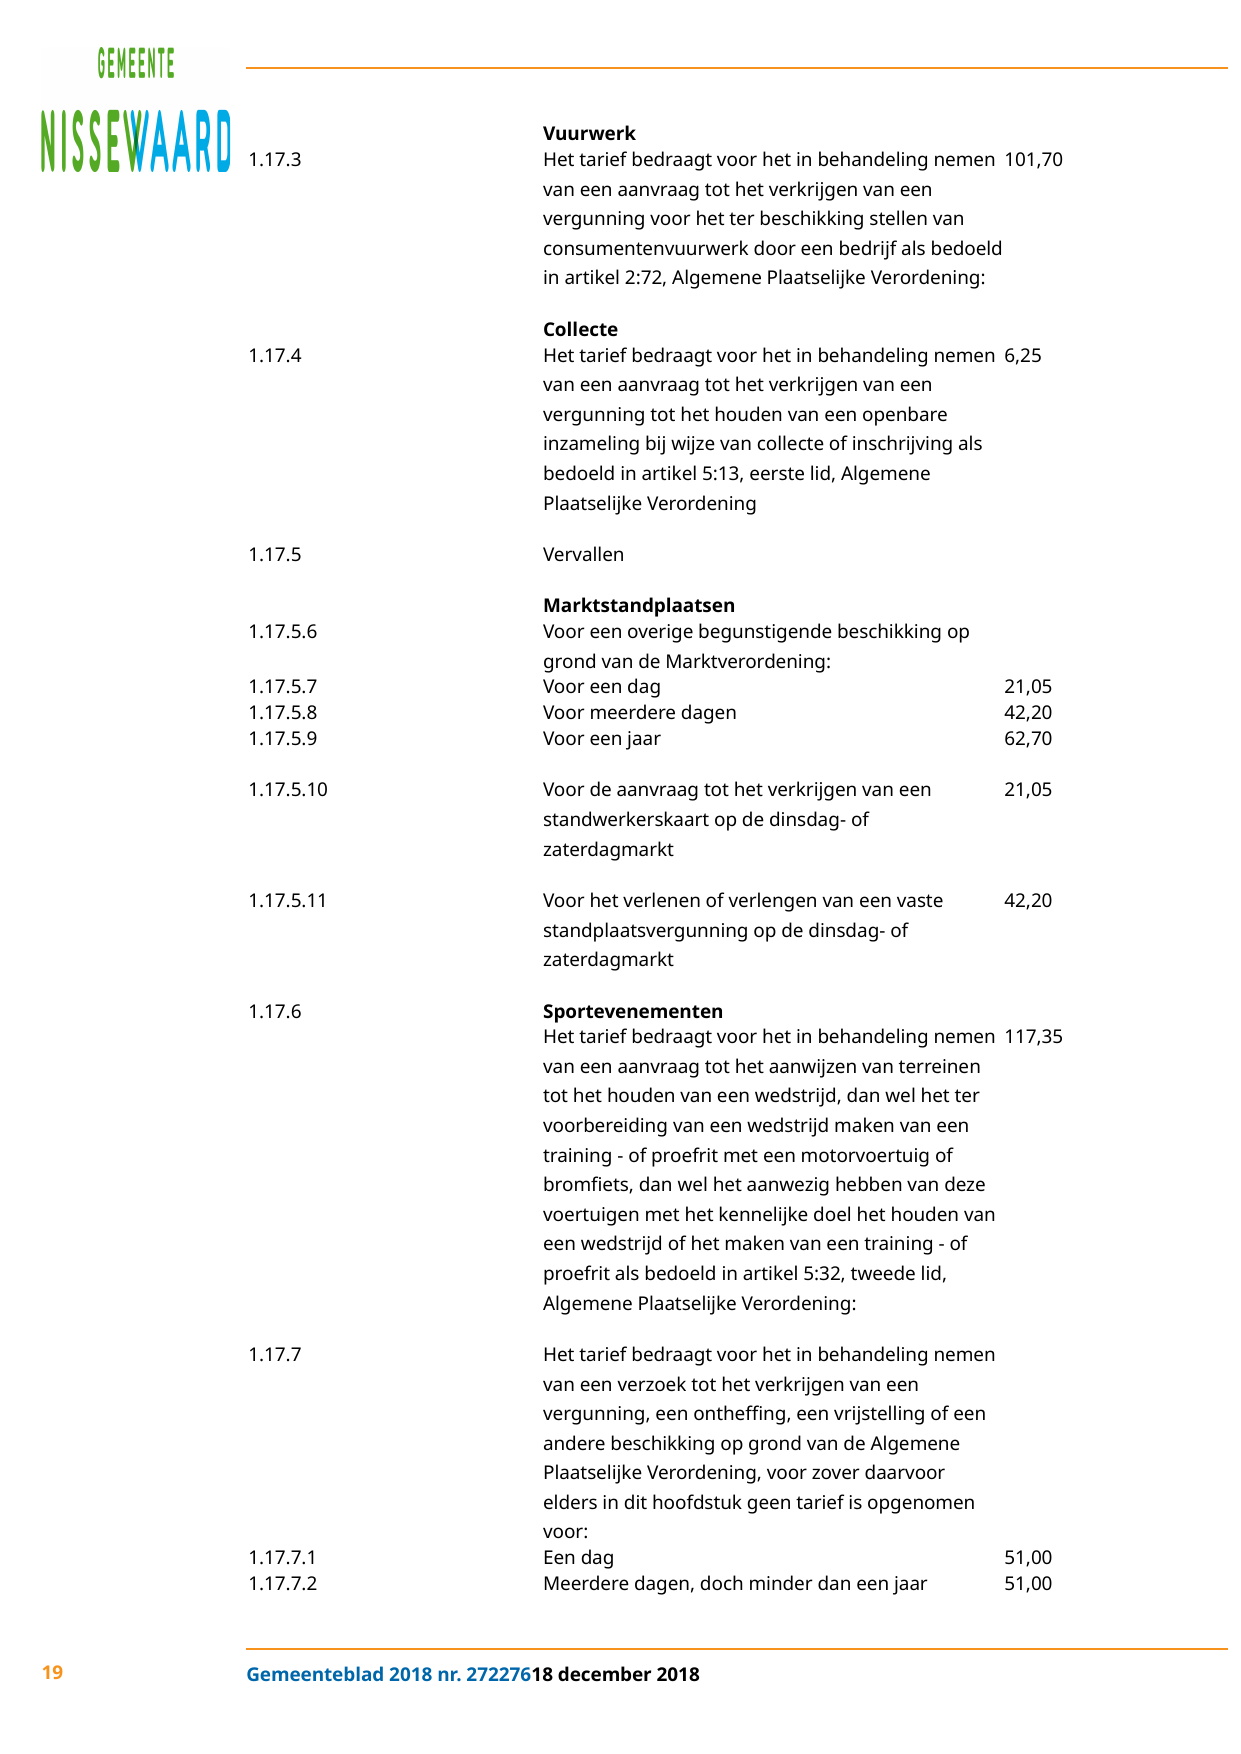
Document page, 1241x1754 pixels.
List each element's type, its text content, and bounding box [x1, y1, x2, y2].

table_cell [395, 1341, 543, 1544]
table_cell 21,05 [1004, 777, 1152, 861]
table_cell Vervallen [543, 541, 1004, 567]
table_cell [1004, 998, 1152, 1023]
table_cell Het tarief bedraagt voor het in behandeling nemen van een aanvraag tot het aanwijzen van terreinen tot het houden van een wedstrijd, dan wel het ter voorbereiding van een wedstrijd maken van een training - of proefrit met een motorvoertuig of bromfiets, dan wel het aanwezig hebben van deze voertuigen met het kennelijke doel het houden van een wedstrijd of het maken van een training - of proefrit als bedoeld in artikel 5:32, tweede lid, Algemene Plaatselijke Verordening: [543, 1024, 1004, 1316]
table_cell [395, 146, 543, 290]
table_cell [248, 567, 395, 593]
table_cell [1004, 316, 1152, 342]
table_cell Het tarief bedraagt voor het in behandeling nemen van een aanvraag tot het verkrijgen van een vergunning voor het ter beschikking stellen van consumentenvuurwerk door een bedrijf als bedoeld in artikel 2:72, Algemene Plaatselijke Verordening: [543, 146, 1004, 290]
picture [222, 122, 227, 160]
table_cell Het tarief bedraagt voor het in behandeling nemen van een verzoek tot het verkrijgen van een vergunning, een ontheffing, een vrijstelling of een andere beschikking op grond van de Algemene Plaatselijke Verordening, voor zover daarvoor elders in dit hoofdstuk geen tarief is opgenomen voor: [543, 1341, 1004, 1544]
table_cell [395, 121, 543, 146]
table_cell 101,70 [1004, 146, 1152, 290]
picture [201, 122, 206, 138]
table_cell [395, 1545, 543, 1570]
table_cell Een dag [543, 1545, 1004, 1570]
table_cell [543, 95, 1004, 121]
table_cell 1.17.6 [248, 998, 395, 1023]
table_cell 21,05 [1004, 674, 1152, 699]
table_cell [543, 861, 1004, 887]
table_cell 1.17.5 [248, 541, 395, 567]
table_cell [1004, 972, 1152, 998]
table_cell [248, 290, 395, 316]
table_cell 6,25 [1004, 342, 1152, 515]
table_cell Voor de aanvraag tot het verkrijgen van een standwerkerskaart op de dinsdag- of zaterdagmarkt [543, 777, 1004, 861]
table_cell 1.17.4 [248, 342, 395, 515]
table_cell [248, 751, 395, 777]
table_cell [1004, 121, 1152, 146]
table_cell Voor een jaar [543, 725, 1004, 751]
table_cell [395, 751, 543, 777]
picture [176, 157, 187, 172]
table_cell 1.17.7.1 [248, 1545, 395, 1570]
table_cell Voor een dag [543, 674, 1004, 699]
table_cell [395, 674, 543, 699]
table_cell [1004, 593, 1152, 618]
table_cell Voor meerdere dagen [543, 699, 1004, 725]
table_cell [395, 567, 543, 593]
table_cell [395, 515, 543, 541]
table_cell [248, 972, 395, 998]
table_cell 51,00 [1004, 1570, 1152, 1596]
table_cell Sportevenementen [543, 998, 1004, 1023]
table_cell [1004, 1341, 1152, 1544]
table_cell [543, 972, 1004, 998]
table_cell [543, 1316, 1004, 1341]
table_cell Meerdere dagen, doch minder dan een jaar [543, 1570, 1004, 1596]
table_cell 1.17.5.11 [248, 887, 395, 972]
table_cell 42,20 [1004, 887, 1152, 972]
table_cell [248, 316, 395, 342]
table_cell 1.17.7 [248, 1341, 395, 1544]
table_cell [1004, 290, 1152, 316]
table_cell [248, 861, 395, 887]
table_cell [1004, 515, 1152, 541]
table_cell [248, 593, 395, 618]
table_cell Voor het verlenen of verlengen van een vaste standplaatsvergunning op de dinsdag- of zaterdagmarkt [543, 887, 1004, 972]
table_cell [248, 1316, 395, 1341]
table_cell [395, 861, 543, 887]
table_cell 1.17.3 [248, 146, 395, 290]
table_cell [395, 618, 543, 674]
picture [41, 47, 231, 172]
table_cell Marktstandplaatsen [543, 593, 1004, 618]
table_cell [248, 515, 395, 541]
table_cell [543, 515, 1004, 541]
table_cell 1.17.5.7 [248, 674, 395, 699]
table_cell Het tarief bedraagt voor het in behandeling nemen van een aanvraag tot het verkrijgen van een vergunning tot het houden van een openbare inzameling bij wijze van collecte of inschrijving als bedoeld in artikel 5:13, eerste lid, Algemene Plaatselijke Verordening [543, 342, 1004, 515]
table_cell [395, 1024, 543, 1316]
table_cell [248, 1024, 395, 1316]
table_cell [395, 593, 543, 618]
table_cell [1004, 861, 1152, 887]
table_cell [1004, 567, 1152, 593]
table_cell [1004, 751, 1152, 777]
table_cell 62,70 [1004, 725, 1152, 751]
table_cell [543, 751, 1004, 777]
picture [154, 157, 165, 172]
table_cell [395, 290, 543, 316]
table_cell 1.17.5.9 [248, 725, 395, 751]
table_cell 1.17.5.8 [248, 699, 395, 725]
table_cell [395, 1316, 543, 1341]
table_cell 42,20 [1004, 699, 1152, 725]
table_cell [395, 887, 543, 972]
table_cell [248, 95, 395, 121]
table_cell [543, 290, 1004, 316]
table_cell [1004, 95, 1152, 121]
table_cell [395, 777, 543, 861]
table_cell Collecte [543, 316, 1004, 342]
table_cell 1.17.5.6 [248, 618, 395, 674]
table_cell [395, 316, 543, 342]
table_cell 1.17.7.2 [248, 1570, 395, 1596]
table_cell 117,35 [1004, 1024, 1152, 1316]
table_cell [395, 972, 543, 998]
table_cell [1004, 1316, 1152, 1341]
table_cell [1004, 618, 1152, 674]
table_cell [395, 95, 543, 121]
table_cell [248, 121, 395, 146]
table_cell [1004, 541, 1152, 567]
table_cell [395, 541, 543, 567]
table_cell 1.17.5.10 [248, 777, 395, 861]
picture [200, 151, 206, 172]
table_cell [543, 567, 1004, 593]
table_cell Voor een overige begunstigende beschikking op grond van de Marktverordening: [543, 618, 1004, 674]
table_cell [395, 342, 543, 515]
table_cell 51,00 [1004, 1545, 1152, 1570]
table_cell [395, 699, 543, 725]
table_cell [395, 725, 543, 751]
table_cell [395, 1570, 543, 1596]
table_cell [395, 998, 543, 1023]
table_cell Vuurwerk [543, 121, 1004, 146]
